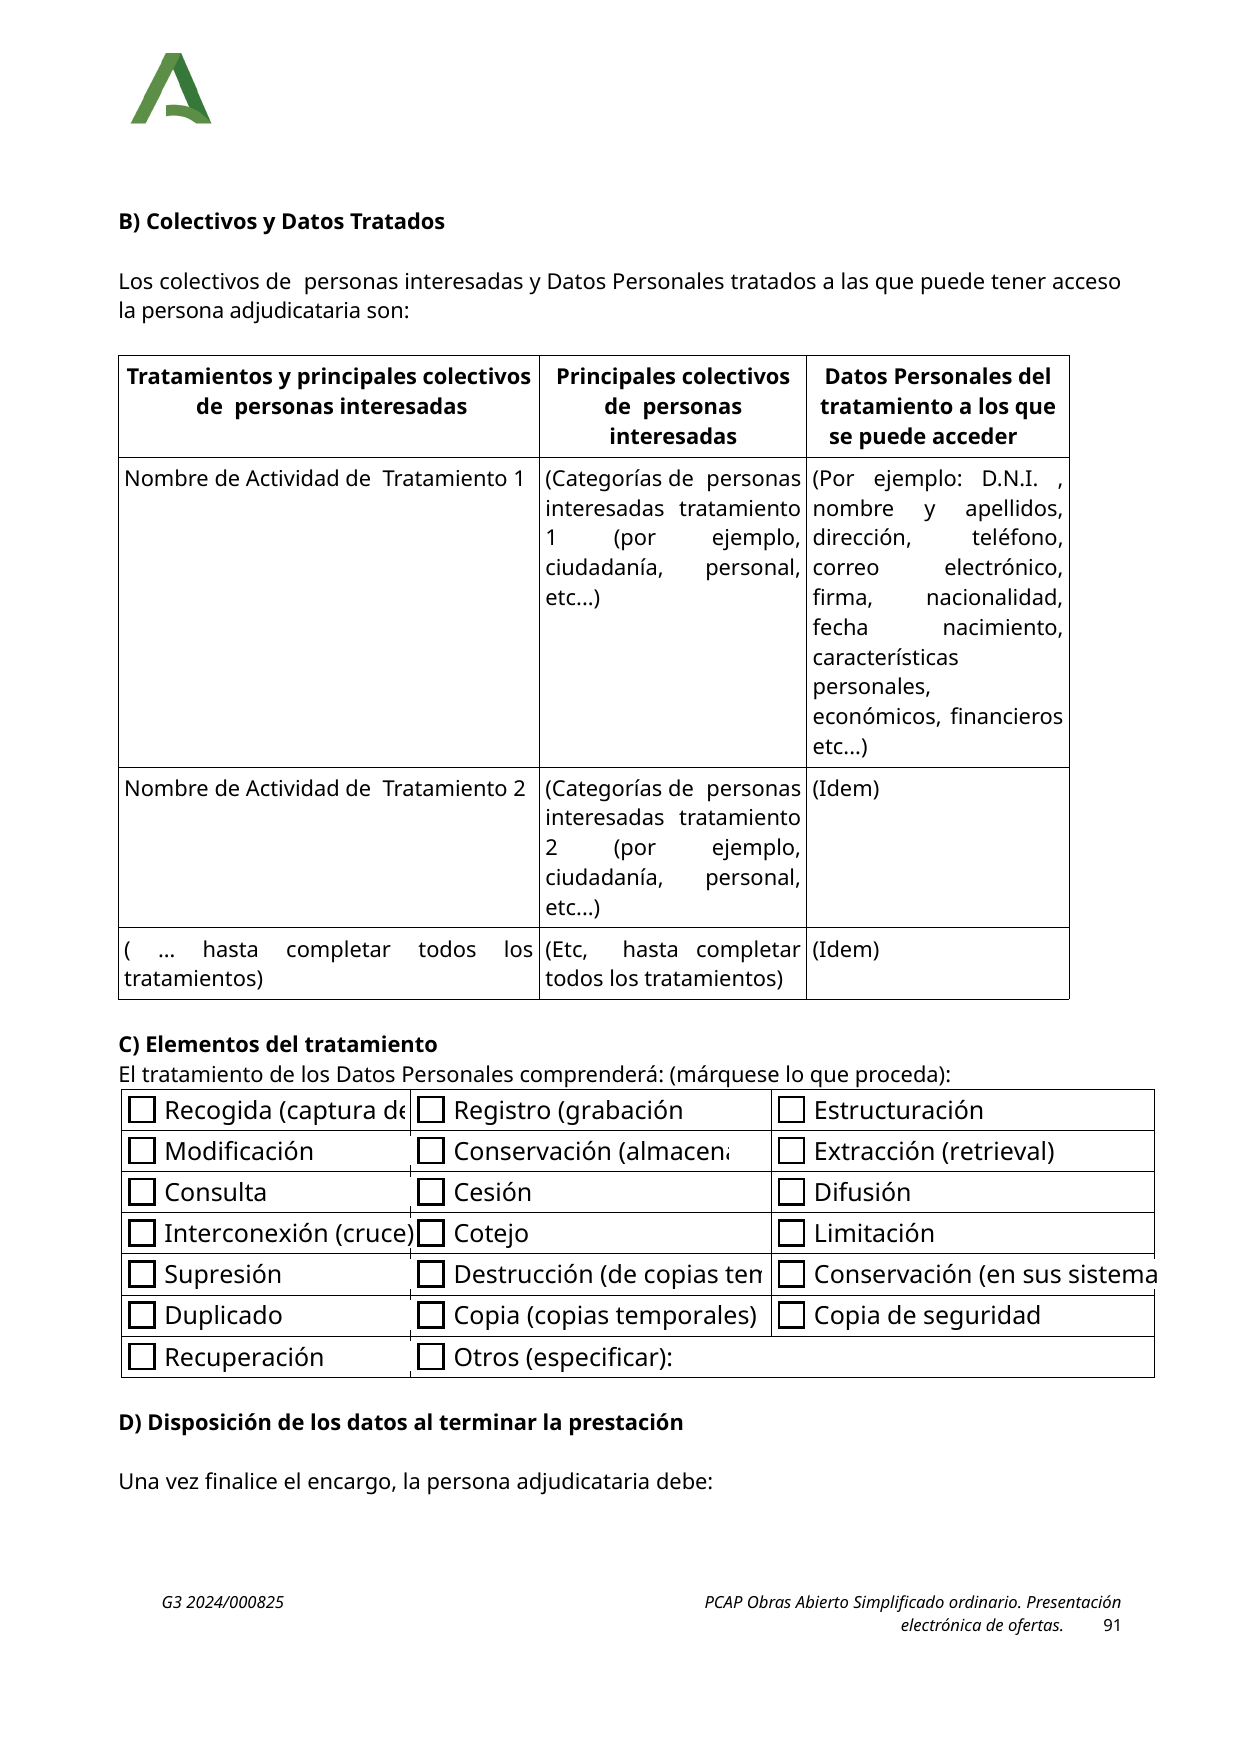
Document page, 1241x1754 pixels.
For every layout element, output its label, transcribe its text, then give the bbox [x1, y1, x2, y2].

table_cell [772, 1172, 1154, 1212]
table_cell [411, 1213, 771, 1253]
table_cell [122, 1337, 410, 1377]
text Los colectivos de personas interesadas y Datos Personales tratados a las que puede tener acceso la persona adjudicataria son: [118, 266, 1122, 325]
text B) Colectivos y Datos Tratados [118, 206, 1122, 236]
table_cell [411, 1296, 771, 1336]
table_cell [122, 1254, 410, 1294]
table_cell [411, 1337, 1154, 1377]
table_cell (Categorías de personas interesadas tratamiento 2 (por ejemplo, ciudadanía, personal, etc...) [540, 768, 806, 927]
text Una vez finalice el encargo, la persona adjudicataria debe: [118, 1466, 1122, 1496]
table_cell Nombre de Actividad de Tratamiento 1 [119, 458, 539, 766]
table_cell [411, 1254, 771, 1294]
text D) Disposición de los datos al terminar la prestación [118, 1407, 1122, 1436]
table_header Principales colectivos de personas interesadas [540, 356, 806, 456]
table_header [411, 1090, 771, 1130]
table_header [122, 1090, 410, 1130]
table_header [772, 1090, 1154, 1130]
text El tratamiento de los Datos Personales comprenderá: (márquese lo que proceda): [118, 1059, 1122, 1089]
table_cell [772, 1254, 1154, 1294]
table_cell [411, 1172, 771, 1212]
table_cell [411, 1131, 771, 1171]
text C) Elementos del tratamiento [118, 1029, 1122, 1059]
table_cell [772, 1213, 1154, 1253]
table_cell (Etc, hasta completar todos los tratamientos) [540, 928, 806, 999]
table_cell [772, 1131, 1154, 1171]
table_cell [122, 1172, 410, 1212]
picture [127, 48, 216, 128]
table_cell Nombre de Actividad de Tratamiento 2 [119, 768, 539, 927]
table_cell [772, 1296, 1154, 1336]
table_header Tratamientos y principales colectivos de personas interesadas [119, 356, 539, 456]
table_cell (Idem) [807, 768, 1069, 927]
table_cell [122, 1131, 410, 1171]
table_cell (Idem) [807, 928, 1069, 999]
table_cell (Categorías de personas interesadas tratamiento 1 (por ejemplo, ciudadanía, personal, etc...) [540, 458, 806, 766]
table_header Datos Personales del tratamiento a los que se puede acceder [807, 356, 1069, 456]
table_cell [122, 1213, 410, 1253]
table_cell (Por ejemplo: D.N.I. , nombre y apellidos, dirección, teléfono, correo electrónico, firma, nacionalidad, fecha nacimiento, características personales, económicos, financieros etc...) [807, 458, 1069, 766]
table_cell ( … hasta completar todos los tratamientos) [119, 928, 539, 999]
table_cell [122, 1296, 410, 1336]
